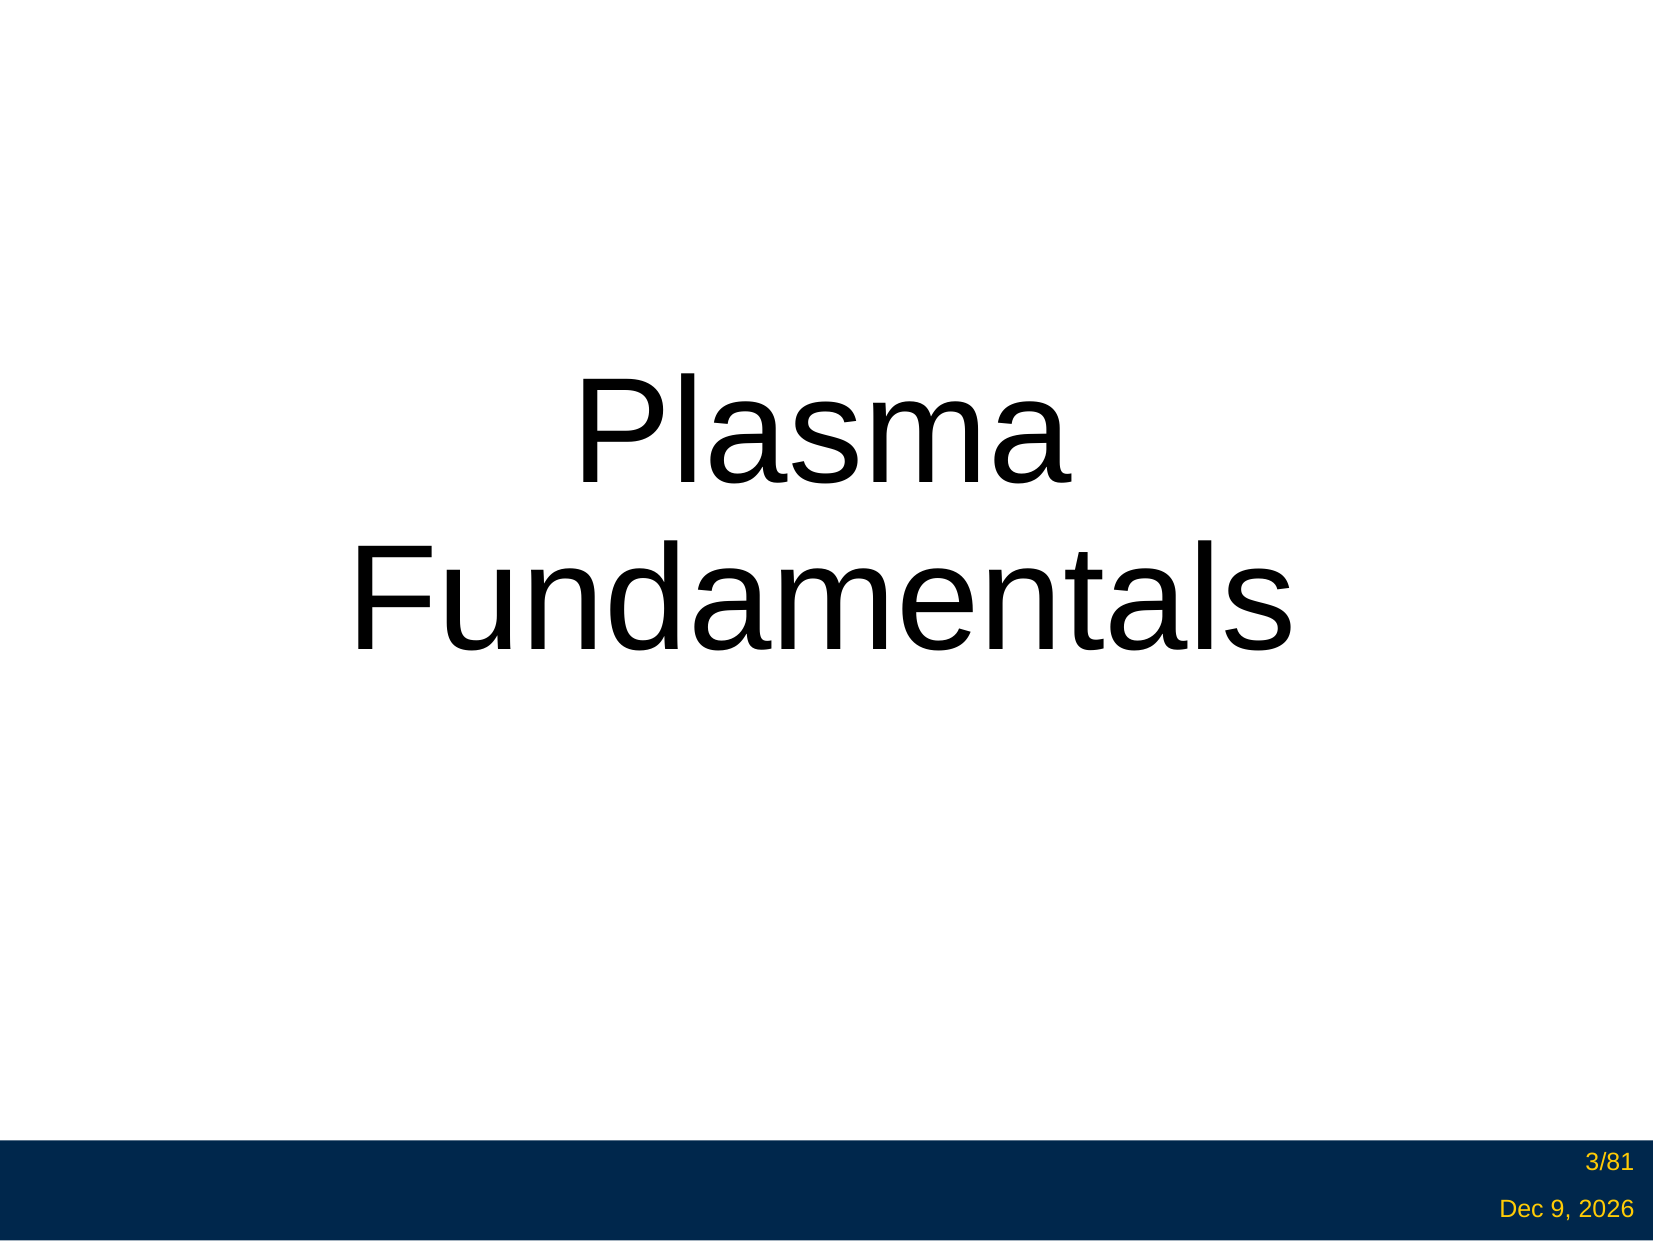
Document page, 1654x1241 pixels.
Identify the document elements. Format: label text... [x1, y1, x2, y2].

text_box Plasma Fundamentals [331, 338, 1313, 784]
